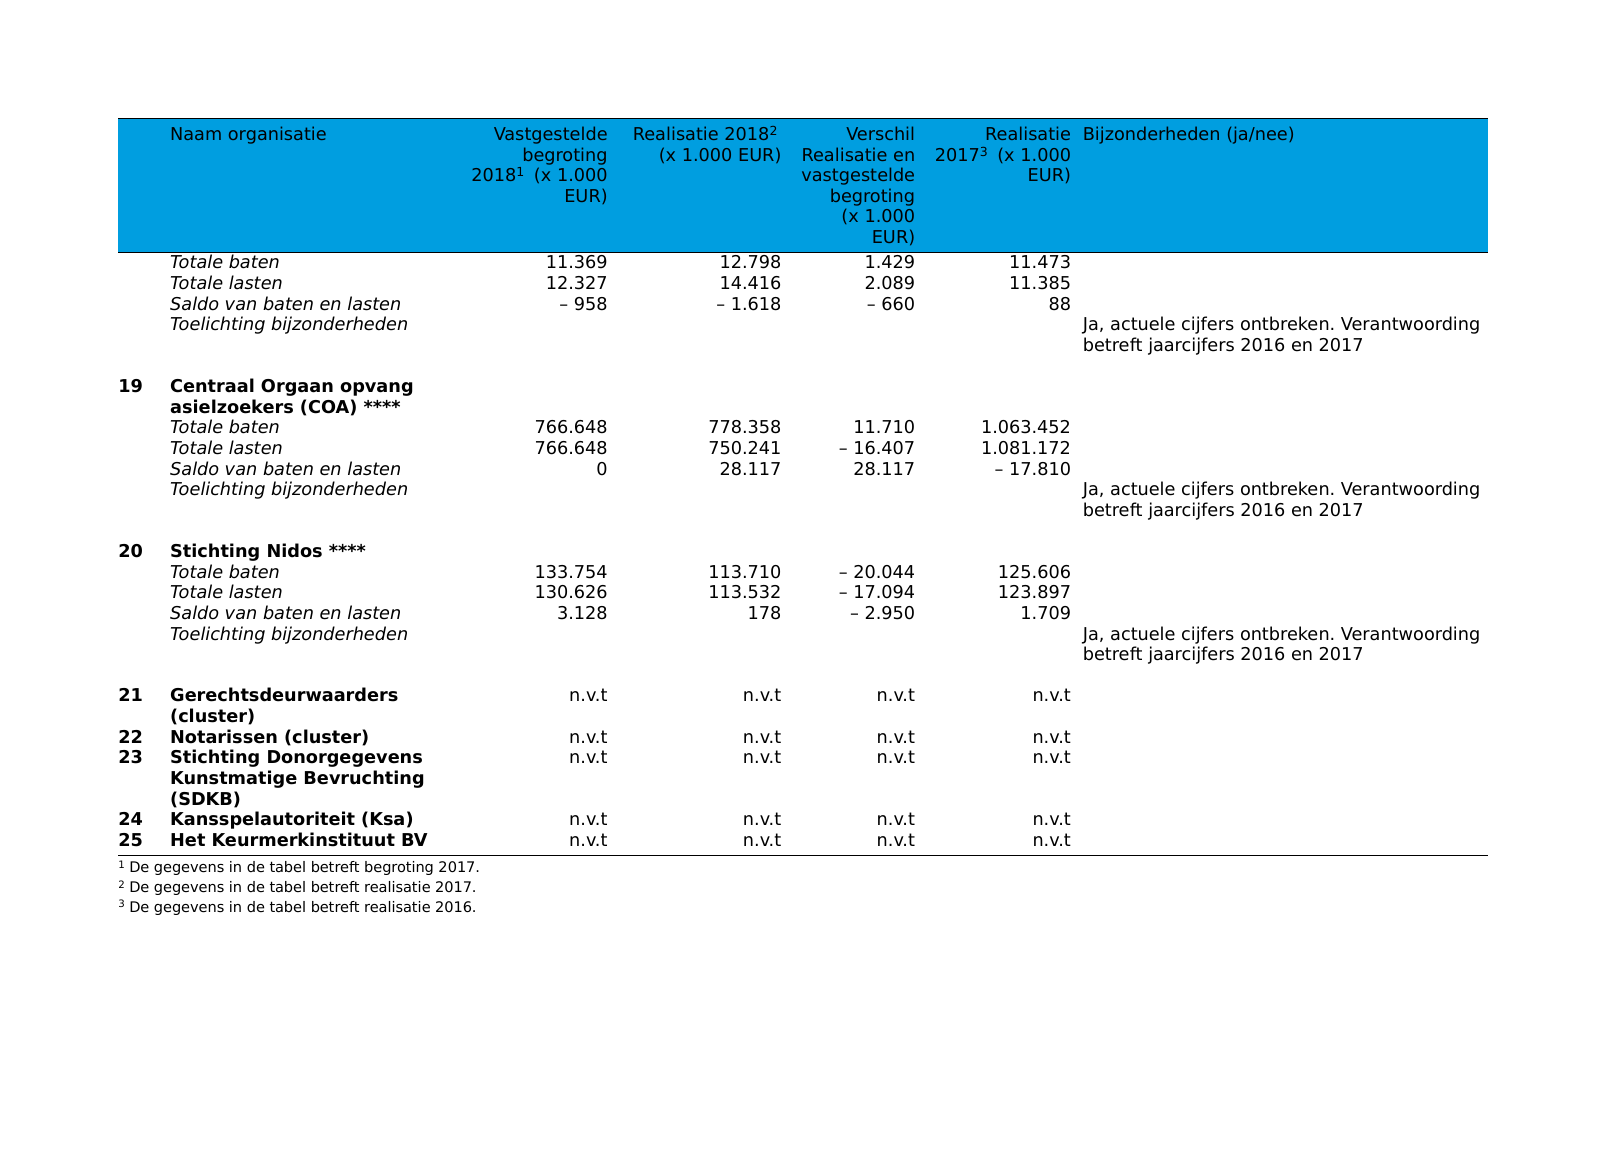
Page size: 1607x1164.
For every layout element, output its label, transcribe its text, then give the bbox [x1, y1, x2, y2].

table_cell [613, 665, 787, 685]
table_cell [1077, 294, 1488, 314]
table_cell [118, 479, 164, 520]
table_cell n.v.t [921, 685, 1077, 727]
table_cell n.v.t [613, 747, 787, 809]
table_cell Toelichting bijzonderheden [164, 314, 458, 355]
table_cell [118, 417, 164, 438]
table_cell 11.473 [921, 253, 1077, 273]
table_cell [1077, 417, 1488, 438]
table_cell n.v.t [787, 809, 921, 830]
table_cell [164, 520, 458, 541]
table_cell [921, 314, 1077, 355]
table_cell Het Keurmerkinstituut BV [164, 830, 458, 855]
table_cell 11.369 [458, 253, 613, 273]
table_cell Saldo van baten en lasten [164, 603, 458, 623]
table_cell [118, 294, 164, 314]
table_cell [1077, 582, 1488, 603]
table_cell 11.385 [921, 273, 1077, 293]
table_cell [118, 603, 164, 623]
table_cell [458, 624, 613, 665]
table_cell [613, 376, 787, 417]
table_cell [118, 624, 164, 665]
table_cell Totale lasten [164, 273, 458, 293]
table_cell Centraal Orgaan opvang asielzoekers (COA) **** [164, 376, 458, 417]
table_cell [458, 355, 613, 376]
table_cell 1.081.172 [921, 438, 1077, 458]
table_cell n.v.t [921, 747, 1077, 809]
table_cell Ja, actuele cijfers ontbreken. Verantwoording betreft jaarcijfers 2016 en 2017 [1077, 479, 1488, 520]
table_cell [458, 541, 613, 562]
table_cell Totale lasten [164, 582, 458, 603]
table_cell Kansspelautoriteit (Ksa) [164, 809, 458, 830]
table_cell 125.606 [921, 562, 1077, 582]
table_cell n.v.t [787, 727, 921, 747]
table_cell n.v.t [613, 809, 787, 830]
table_cell [1077, 273, 1488, 293]
table_cell 21 [118, 685, 164, 727]
table_cell [118, 459, 164, 479]
table_cell 88 [921, 294, 1077, 314]
table_cell [1077, 520, 1488, 541]
table_cell [613, 624, 787, 665]
table_cell – 16.407 [787, 438, 921, 458]
table_cell [787, 314, 921, 355]
table_cell [613, 314, 787, 355]
table_cell [1077, 665, 1488, 685]
table_cell 23 [118, 747, 164, 809]
table_cell n.v.t [613, 830, 787, 855]
table_cell [1077, 685, 1488, 727]
table_cell [118, 438, 164, 458]
table_cell [1077, 541, 1488, 562]
table_cell [921, 376, 1077, 417]
table_cell [118, 520, 164, 541]
table_cell Stichting Nidos **** [164, 541, 458, 562]
table_cell Stichting Donorgegevens Kunstmatige Bevruchting (SDKB) [164, 747, 458, 809]
table_cell n.v.t [458, 809, 613, 830]
table_cell [787, 624, 921, 665]
table_cell – 958 [458, 294, 613, 314]
table_cell n.v.t [921, 830, 1077, 855]
table_cell 12.327 [458, 273, 613, 293]
table_cell 133.754 [458, 562, 613, 582]
table_cell Totale lasten [164, 438, 458, 458]
table_cell [118, 355, 164, 376]
table_cell 12.798 [613, 253, 787, 273]
table_cell [1077, 603, 1488, 623]
table_cell [1077, 562, 1488, 582]
table_cell [1077, 355, 1488, 376]
table_cell [921, 355, 1077, 376]
table_cell [118, 314, 164, 355]
table_cell Totale baten [164, 253, 458, 273]
table_cell [118, 273, 164, 293]
table_cell [787, 665, 921, 685]
table_cell – 1.618 [613, 294, 787, 314]
table_cell 750.241 [613, 438, 787, 458]
table_cell [164, 355, 458, 376]
table_cell Ja, actuele cijfers ontbreken. Verantwoording betreft jaarcijfers 2016 en 2017 [1077, 314, 1488, 355]
table_cell [921, 479, 1077, 520]
table_cell [921, 541, 1077, 562]
table_cell 25 [118, 830, 164, 855]
table_cell [118, 562, 164, 582]
table_cell [1077, 830, 1488, 855]
table_cell Notarissen (cluster) [164, 727, 458, 747]
table_cell [613, 479, 787, 520]
table_cell – 660 [787, 294, 921, 314]
table_cell [118, 253, 164, 273]
table_cell Totale baten [164, 562, 458, 582]
table_cell Saldo van baten en lasten [164, 294, 458, 314]
table_cell [1077, 376, 1488, 417]
table_cell [613, 541, 787, 562]
table_cell [921, 520, 1077, 541]
table_cell Saldo van baten en lasten [164, 459, 458, 479]
table_cell n.v.t [787, 685, 921, 727]
table_cell 1.429 [787, 253, 921, 273]
table_header Realisatie 20173 (x 1.000 EUR) [921, 119, 1077, 252]
table_cell [1077, 459, 1488, 479]
table_cell n.v.t [613, 727, 787, 747]
table_cell – 2.950 [787, 603, 921, 623]
table_cell 22 [118, 727, 164, 747]
table_cell [164, 665, 458, 685]
table_cell n.v.t [921, 809, 1077, 830]
table_cell n.v.t [458, 747, 613, 809]
table_cell n.v.t [458, 830, 613, 855]
table_cell 1 De gegevens in de tabel betreft begroting 2017. 2 De gegevens in de tabel betreft realisatie 2017. 3 De gegevens in de tabel betreft realisatie 2016. [118, 856, 1488, 916]
table_cell 3.128 [458, 603, 613, 623]
table_cell Toelichting bijzonderheden [164, 479, 458, 520]
table_cell 178 [613, 603, 787, 623]
table_cell [458, 376, 613, 417]
table_cell 28.117 [613, 459, 787, 479]
table_cell – 20.044 [787, 562, 921, 582]
table_cell [1077, 747, 1488, 809]
table_cell Toelichting bijzonderheden [164, 624, 458, 665]
table_cell [613, 355, 787, 376]
table_header Naam organisatie [164, 119, 458, 252]
table_cell [458, 665, 613, 685]
table_header [118, 119, 164, 252]
table_cell Totale baten [164, 417, 458, 438]
table_cell 24 [118, 809, 164, 830]
table_cell 113.710 [613, 562, 787, 582]
table_cell [787, 479, 921, 520]
table_cell [458, 479, 613, 520]
table_header Vastgestelde begroting 20181 (x 1.000 EUR) [458, 119, 613, 252]
table_cell 123.897 [921, 582, 1077, 603]
table_cell 778.358 [613, 417, 787, 438]
table_cell 0 [458, 459, 613, 479]
table_cell n.v.t [787, 747, 921, 809]
table_cell Gerechtsdeurwaarders (cluster) [164, 685, 458, 727]
table_header Realisatie 20182 (x 1.000 EUR) [613, 119, 787, 252]
table_cell [921, 624, 1077, 665]
table_cell 766.648 [458, 417, 613, 438]
table_cell [787, 541, 921, 562]
table_cell [921, 665, 1077, 685]
table_cell 1.709 [921, 603, 1077, 623]
table_cell [1077, 253, 1488, 273]
table_cell [458, 314, 613, 355]
table_cell [787, 376, 921, 417]
table_cell 766.648 [458, 438, 613, 458]
table_cell 11.710 [787, 417, 921, 438]
table_cell 113.532 [613, 582, 787, 603]
table_header Verschil Realisatie en vastgestelde begroting (x 1.000 EUR) [787, 119, 921, 252]
table_cell Ja, actuele cijfers ontbreken. Verantwoording betreft jaarcijfers 2016 en 2017 [1077, 624, 1488, 665]
table_cell [787, 520, 921, 541]
table_cell n.v.t [921, 727, 1077, 747]
table_cell 1.063.452 [921, 417, 1077, 438]
table_cell 14.416 [613, 273, 787, 293]
table_cell – 17.810 [921, 459, 1077, 479]
table_cell – 17.094 [787, 582, 921, 603]
table_cell [118, 582, 164, 603]
table_cell n.v.t [787, 830, 921, 855]
table_cell n.v.t [613, 685, 787, 727]
table_cell [118, 665, 164, 685]
table_cell 19 [118, 376, 164, 417]
table_cell n.v.t [458, 685, 613, 727]
table_cell 2.089 [787, 273, 921, 293]
table_cell [1077, 438, 1488, 458]
table_cell [787, 355, 921, 376]
table_cell [458, 520, 613, 541]
table_header Bijzonderheden (ja/nee) [1077, 119, 1488, 252]
table_cell [1077, 727, 1488, 747]
table_cell 20 [118, 541, 164, 562]
table_cell [1077, 809, 1488, 830]
table_cell n.v.t [458, 727, 613, 747]
table_cell 28.117 [787, 459, 921, 479]
table_cell [613, 520, 787, 541]
table_cell 130.626 [458, 582, 613, 603]
